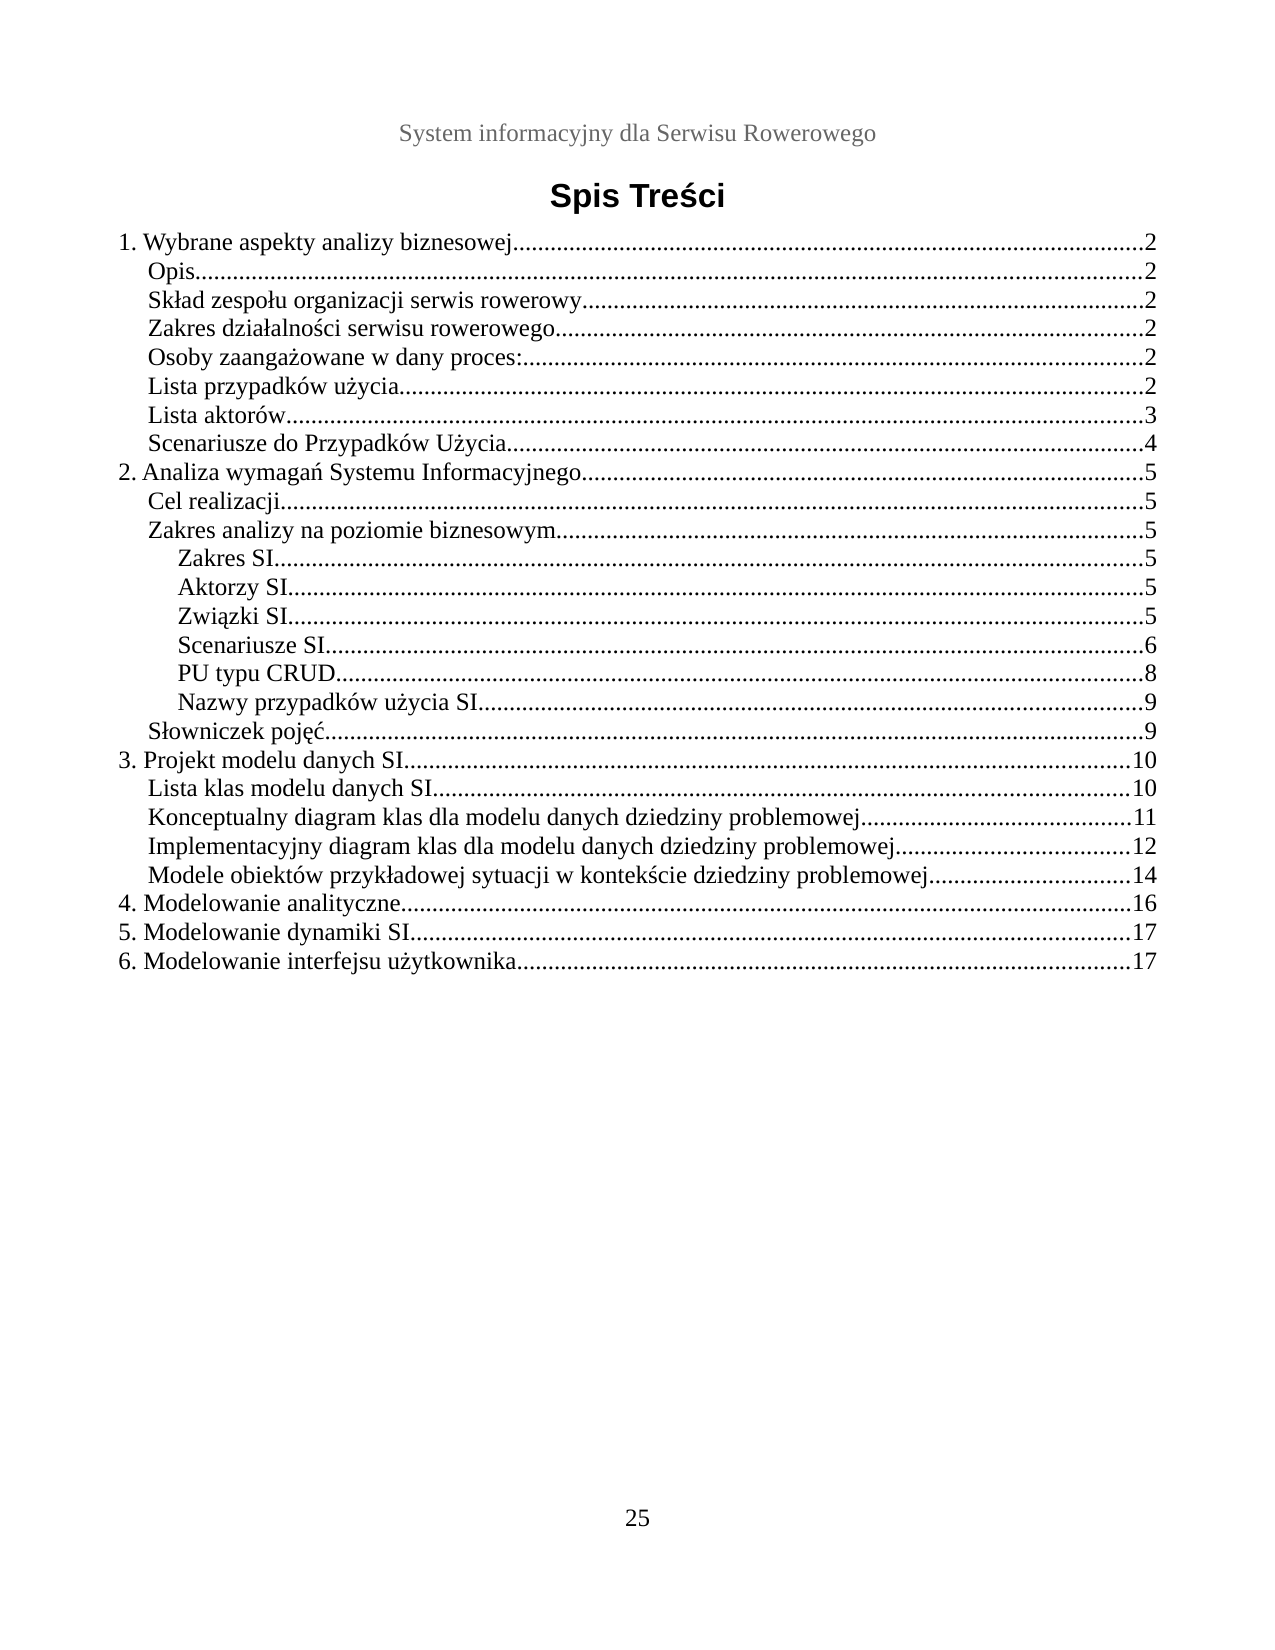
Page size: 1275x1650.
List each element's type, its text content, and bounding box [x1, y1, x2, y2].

text Cel realizacji 5 [148, 486, 1157, 515]
text Modele obiektów przykładowej sytuacji w kontekście dziedziny problemowej 14 [148, 860, 1157, 888]
text 3. Projekt modelu danych SI 10 [118, 745, 1157, 773]
text PU typu CRUD 8 [177, 658, 1157, 687]
text Scenariusze SI 6 [177, 630, 1157, 658]
text Aktorzy SI 5 [177, 572, 1157, 601]
text Implementacyjny diagram klas dla modelu danych dziedziny problemowej 12 [148, 831, 1157, 860]
text Związki SI 5 [177, 601, 1157, 630]
text Lista przypadków użycia 2 [148, 371, 1157, 400]
text 5. Modelowanie dynamiki SI 17 [118, 917, 1157, 946]
text Scenariusze do Przypadków Użycia 4 [148, 428, 1157, 457]
text Zakres analizy na poziomie biznesowym 5 [148, 515, 1157, 543]
text 6. Modelowanie interfejsu użytkownika 17 [118, 946, 1157, 975]
text Lista klas modelu danych SI 10 [148, 773, 1157, 802]
text 2. Analiza wymagań Systemu Informacyjnego 5 [118, 457, 1157, 486]
text Słowniczek pojęć 9 [148, 716, 1157, 745]
text 1. Wybrane aspekty analizy biznesowej 2 [118, 227, 1157, 256]
text Skład zespołu organizacji serwis rowerowy 2 [148, 285, 1157, 313]
text Osoby zaangażowane w dany proces: 2 [148, 342, 1157, 371]
text Opis 2 [148, 256, 1157, 285]
text Konceptualny diagram klas dla modelu danych dziedziny problemowej 11 [148, 802, 1157, 831]
text Zakres SI 5 [177, 543, 1157, 572]
subtitle Spis Treści [118, 176, 1157, 215]
text Lista aktorów 3 [148, 400, 1157, 428]
text Zakres działalności serwisu rowerowego 2 [148, 313, 1157, 342]
text 4. Modelowanie analityczne 16 [118, 888, 1157, 917]
text Nazwy przypadków użycia SI 9 [177, 687, 1157, 716]
